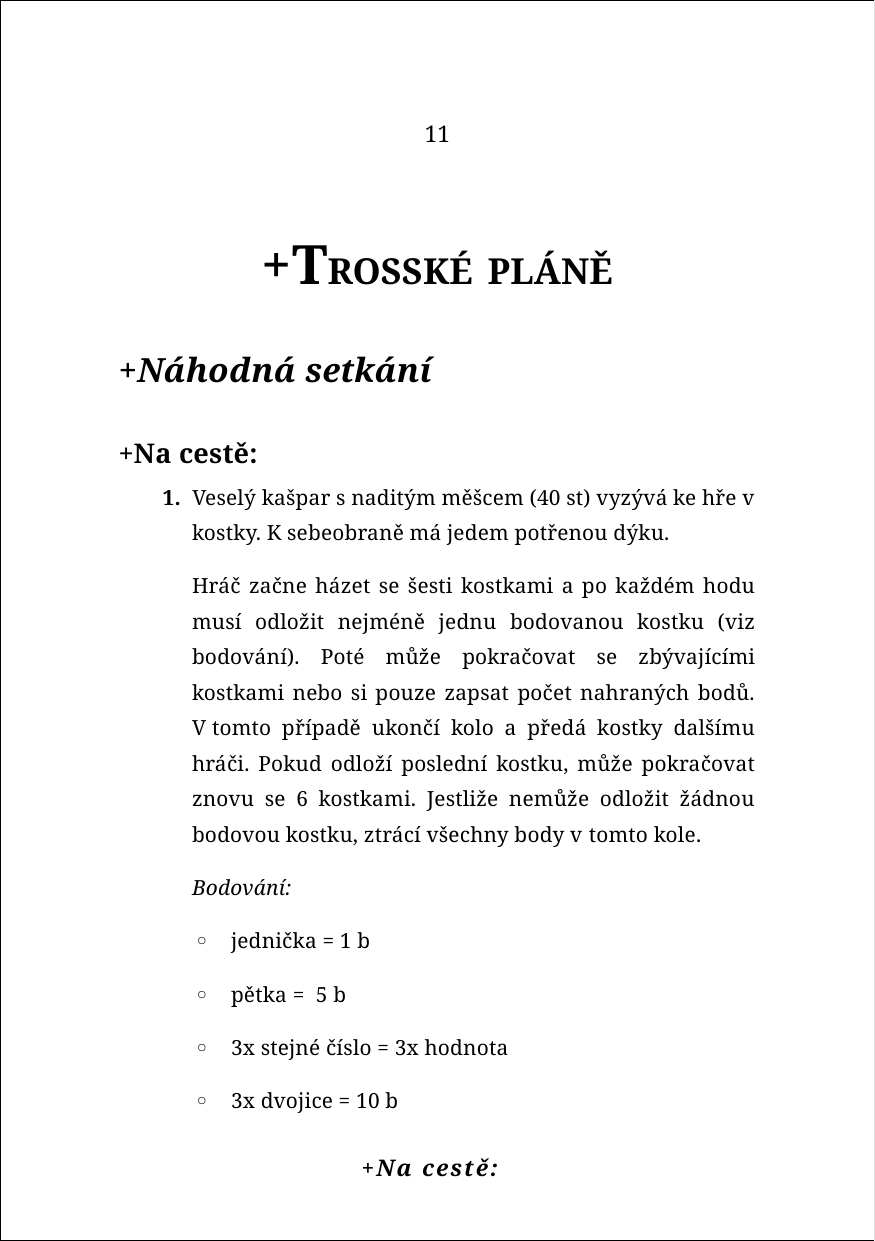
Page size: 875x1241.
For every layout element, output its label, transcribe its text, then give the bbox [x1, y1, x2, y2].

list Hráč začne házet se šesti kostkami a po každém hodu musí odložit nejméně jednu bodovanou kostku (viz bodování). Poté může pokračovat se zbývajícími kostkami nebo si pouze zapsat počet nahraných bodů. V tomto případě ukončí kolo a předá kostky dalšímu hráči. Pokud odloží poslední kostku, může pokračovat znovu se 6 kostkami. Jestliže nemůže odložit žádnou bodovou kostku, ztrácí všechny body v tomto kole. [162, 571, 756, 848]
list 3x dvojice = 10 b [193, 1086, 756, 1115]
list 3x stejné číslo = 3x hodnota [193, 1033, 756, 1061]
list pětka = 5 b [193, 980, 756, 1008]
subtitle +Trosské pláně [118, 226, 756, 300]
subtitle +Na cestě: [118, 434, 756, 471]
list jednička = 1 b [193, 927, 756, 955]
list Veselý kašpar s naditým měšcem (40 st) vyzývá ke hře v kostky. K sebeobraně má jedem potřenou dýku. [162, 483, 756, 547]
subtitle +Náhodná setkání [118, 347, 756, 393]
list Bodování: [162, 873, 756, 902]
